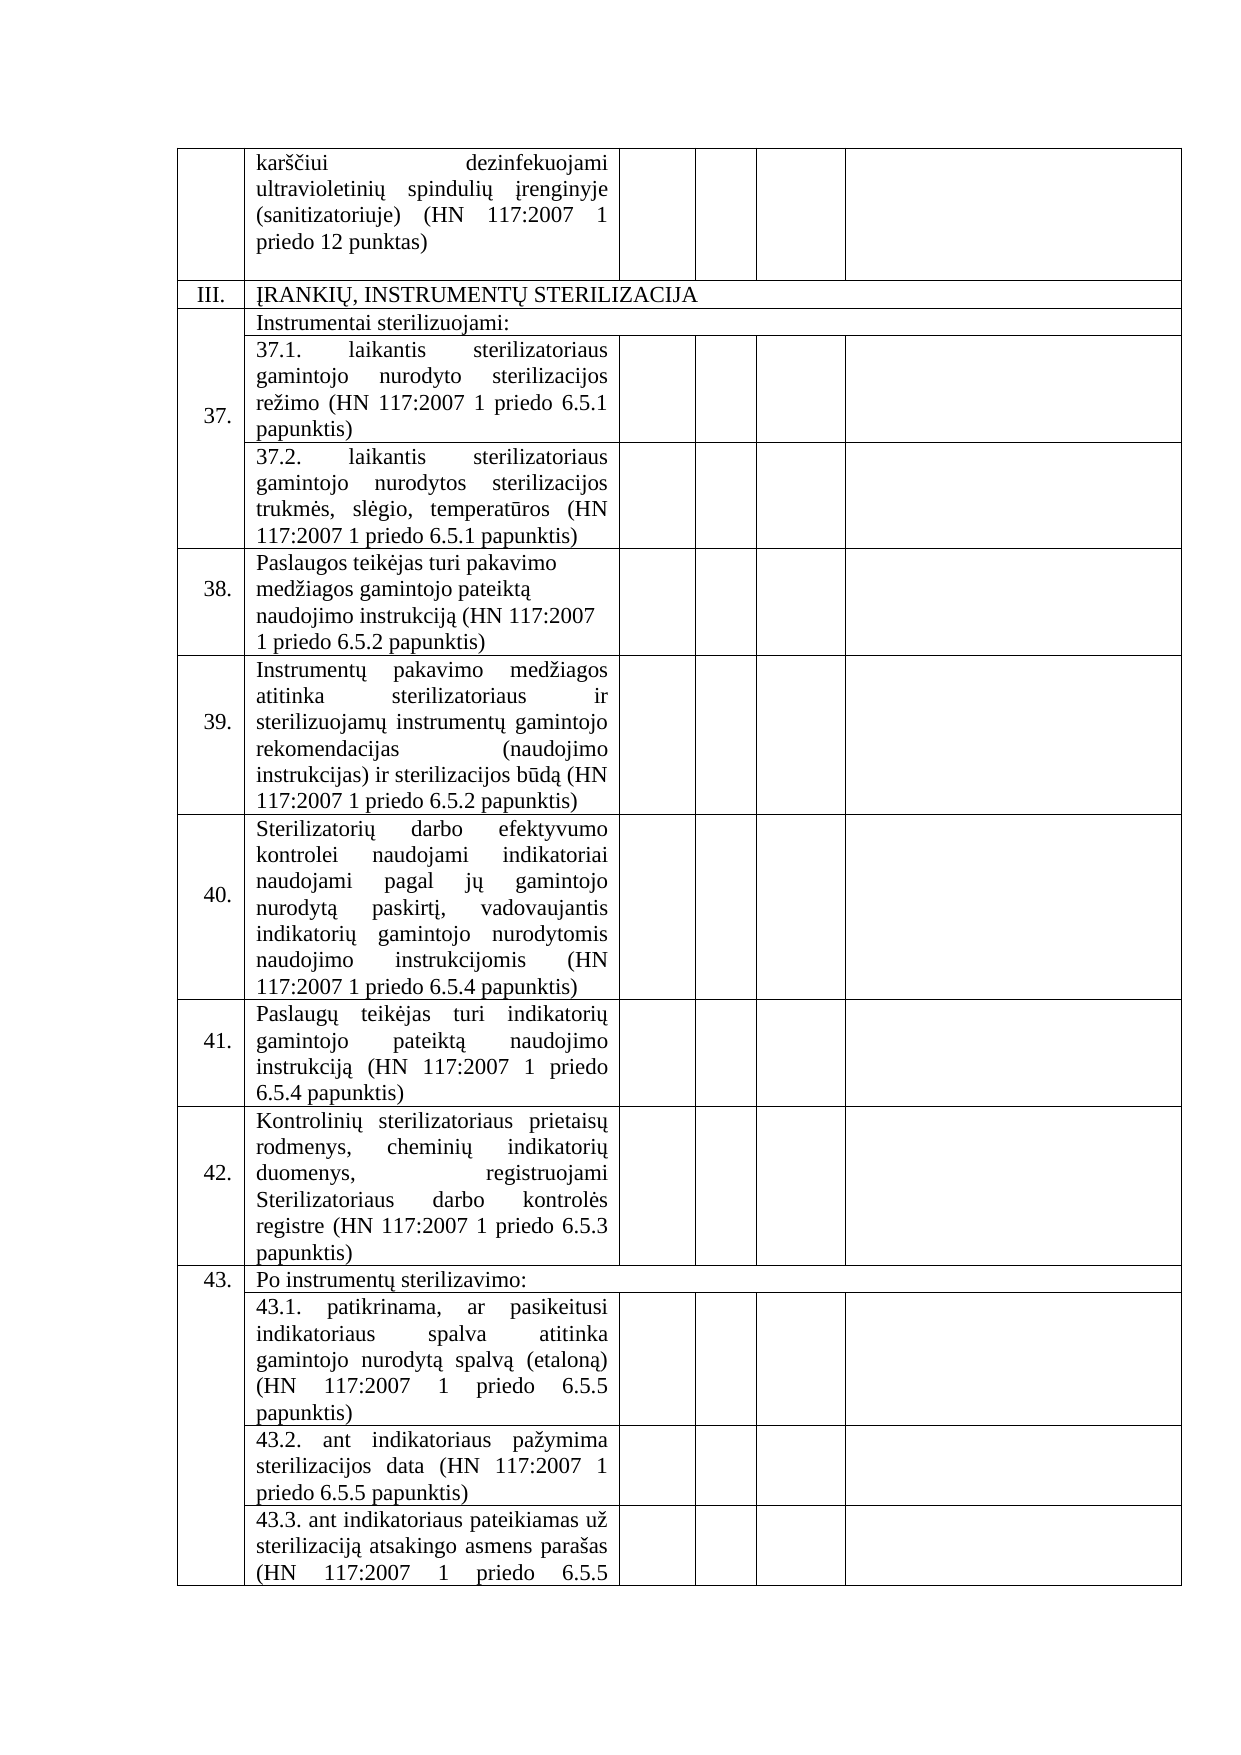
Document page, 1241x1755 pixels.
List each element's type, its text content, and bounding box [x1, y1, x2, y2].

table_cell [757, 336, 845, 442]
table_cell [696, 815, 756, 999]
table_cell 37.1. laikantis sterilizatoriaus gamintojo nurodyto sterilizacijos režimo (HN 117:2007 1 priedo 6.5.1 papunktis) [245, 336, 619, 442]
table_cell 38. [178, 549, 244, 654]
table_cell [846, 443, 1181, 548]
table_cell 37. [178, 309, 244, 548]
table_cell 43.3. ant indikatoriaus pateikiamas už sterilizaciją atsakingo asmens parašas (HN 117:2007 1 priedo 6.5.5 [245, 1506, 619, 1585]
table_cell 41. [178, 1000, 244, 1106]
table_cell 43.2. ant indikatoriaus pažymima sterilizacijos data (HN 117:2007 1 priedo 6.5.5 papunktis) [245, 1426, 619, 1505]
table_cell [846, 1000, 1181, 1106]
table_cell [757, 1000, 845, 1106]
table_cell [696, 656, 756, 814]
table_cell [846, 1506, 1181, 1585]
table_cell [620, 815, 695, 999]
table_cell [757, 656, 845, 814]
table_cell [757, 149, 845, 280]
table_cell [696, 443, 756, 548]
table_cell [696, 1426, 756, 1505]
table_cell [846, 1426, 1181, 1505]
table_cell [620, 1107, 695, 1265]
table_cell Po instrumentų sterilizavimo: [245, 1266, 1181, 1292]
table_cell [696, 549, 756, 654]
table_cell 40. [178, 815, 244, 999]
table_cell [846, 149, 1181, 280]
table_cell Kontrolinių sterilizatoriaus prietaisų rodmenys, cheminių indikatorių duomenys, registruojami Sterilizatoriaus darbo kontrolės registre (HN 117:2007 1 priedo 6.5.3 papunktis) [245, 1107, 619, 1265]
table_cell 43.1. patikrinama, ar pasikeitusi indikatoriaus spalva atitinka gamintojo nurodytą spalvą (etaloną) (HN 117:2007 1 priedo 6.5.5 papunktis) [245, 1293, 619, 1425]
table_cell 43. [178, 1266, 244, 1585]
table_cell [757, 815, 845, 999]
table_cell Instrumentų pakavimo medžiagos atitinka sterilizatoriaus ir sterilizuojamų instrumentų gamintojo rekomendacijas (naudojimo instrukcijas) ir sterilizacijos būdą (HN 117:2007 1 priedo 6.5.2 papunktis) [245, 656, 619, 814]
table_cell [757, 443, 845, 548]
table_cell [620, 1293, 695, 1425]
table_cell [696, 1107, 756, 1265]
table_cell [757, 1107, 845, 1265]
table_cell [757, 549, 845, 654]
table_cell [846, 815, 1181, 999]
table_cell [620, 549, 695, 654]
table_cell ĮRANKIŲ, INSTRUMENTŲ STERILIZACIJA [245, 281, 1181, 308]
table_cell [696, 336, 756, 442]
table_cell [696, 149, 756, 280]
table_cell Instrumentai sterilizuojami: [245, 309, 1181, 335]
table_cell 42. [178, 1107, 244, 1265]
table_cell [620, 149, 695, 280]
table_cell [757, 1426, 845, 1505]
table_cell [178, 149, 244, 280]
table_cell [696, 1000, 756, 1106]
table_cell [757, 1506, 845, 1585]
table_cell [696, 1293, 756, 1425]
table_cell [846, 1107, 1181, 1265]
table_cell [620, 656, 695, 814]
table_cell [620, 1426, 695, 1505]
table_cell [620, 1506, 695, 1585]
table_cell 39. [178, 656, 244, 814]
table_cell [846, 336, 1181, 442]
table_cell [846, 549, 1181, 654]
table_cell [620, 443, 695, 548]
table_cell Paslaugų teikėjas turi indikatorių gamintojo pateiktą naudojimo instrukciją (HN 117:2007 1 priedo 6.5.4 papunktis) [245, 1000, 619, 1106]
table_cell karščiui dezinfekuojami ultravioletinių spindulių įrenginyje (sanitizatoriuje) (HN 117:2007 1 priedo 12 punktas) [245, 149, 619, 280]
table_cell [757, 1293, 845, 1425]
table_cell [846, 1293, 1181, 1425]
table_cell Paslaugos teikėjas turi pakavimo medžiagos gamintojo pateiktą naudojimo instrukciją (HN 117:2007 1 priedo 6.5.2 papunktis) [245, 549, 619, 654]
table_cell [846, 656, 1181, 814]
table_cell III. [178, 281, 244, 308]
table_cell [620, 336, 695, 442]
table_cell Sterilizatorių darbo efektyvumo kontrolei naudojami indikatoriai naudojami pagal jų gamintojo nurodytą paskirtį, vadovaujantis indikatorių gamintojo nurodytomis naudojimo instrukcijomis (HN 117:2007 1 priedo 6.5.4 papunktis) [245, 815, 619, 999]
table_cell [620, 1000, 695, 1106]
table_cell [696, 1506, 756, 1585]
table_cell 37.2. laikantis sterilizatoriaus gamintojo nurodytos sterilizacijos trukmės, slėgio, temperatūros (HN 117:2007 1 priedo 6.5.1 papunktis) [245, 443, 619, 548]
